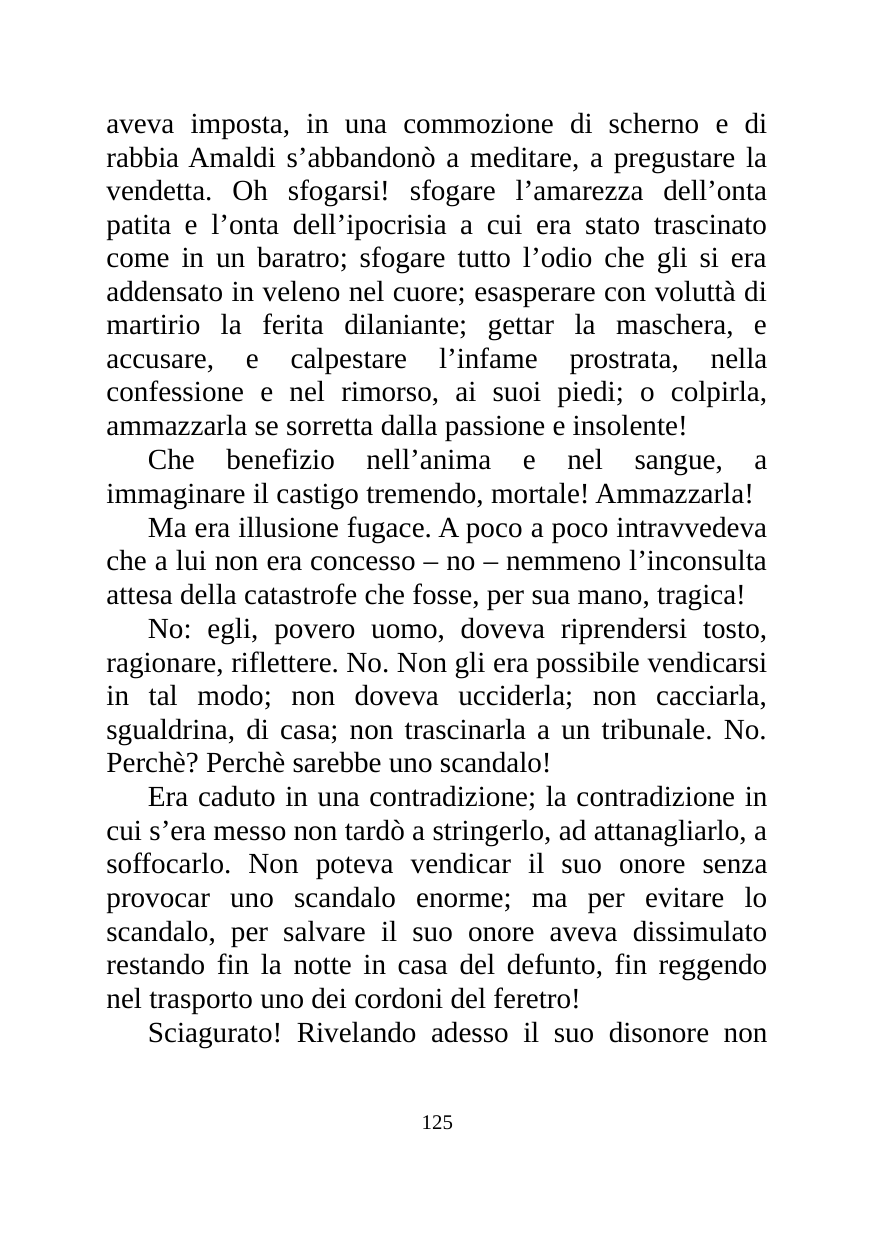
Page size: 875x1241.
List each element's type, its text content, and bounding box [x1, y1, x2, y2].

text Ma era illusione fugace. A poco a poco intravvedeva che a lui non era concesso – no – nemmeno l’inconsulta attesa della catastrofe che fosse, per sua mano, tragica! [106, 510, 768, 611]
text Era caduto in una contradizione; la contradizione in cui s’era messo non tardò a stringerlo, ad attanagliarlo, a soffocarlo. Non poteva vendicar il suo onore senza provocar uno scandalo enorme; ma per evitare lo scandalo, per salvare il suo onore aveva dissimulato restando fin la notte in casa del defunto, fin reggendo nel trasporto uno dei cordoni del feretro! [106, 779, 768, 1014]
text Che benefizio nell’anima e nel sangue, a immaginare il castigo tremendo, mortale! Ammazzarla! [106, 442, 768, 509]
text aveva imposta, in una commozione di scherno e di rabbia Amaldi s’abbandonò a meditare, a pregustare la vendetta. Oh sfogarsi! sfogare l’amarezza dell’onta patita e l’onta dell’ipocrisia a cui era stato trascinato come in un baratro; sfogare tutto l’odio che gli si era addensato in veleno nel cuore; esasperare con voluttà di martirio la ferita dilaniante; gettar la maschera, e accusare, e calpestare l’infame prostrata, nella confessione e nel rimorso, ai suoi piedi; o colpirla, ammazzarla se sorretta dalla passione e insolente! [106, 106, 768, 442]
text No: egli, povero uomo, doveva riprendersi tosto, ragionare, riflettere. No. Non gli era possibile vendicarsi in tal modo; non doveva ucciderla; non cacciarla, sgualdrina, di casa; non trascinarla a un tribunale. No. Perchè? Perchè sarebbe uno scandalo! [106, 611, 768, 779]
text Sciagurato! Rivelando adesso il suo disonore non [106, 1015, 768, 1048]
